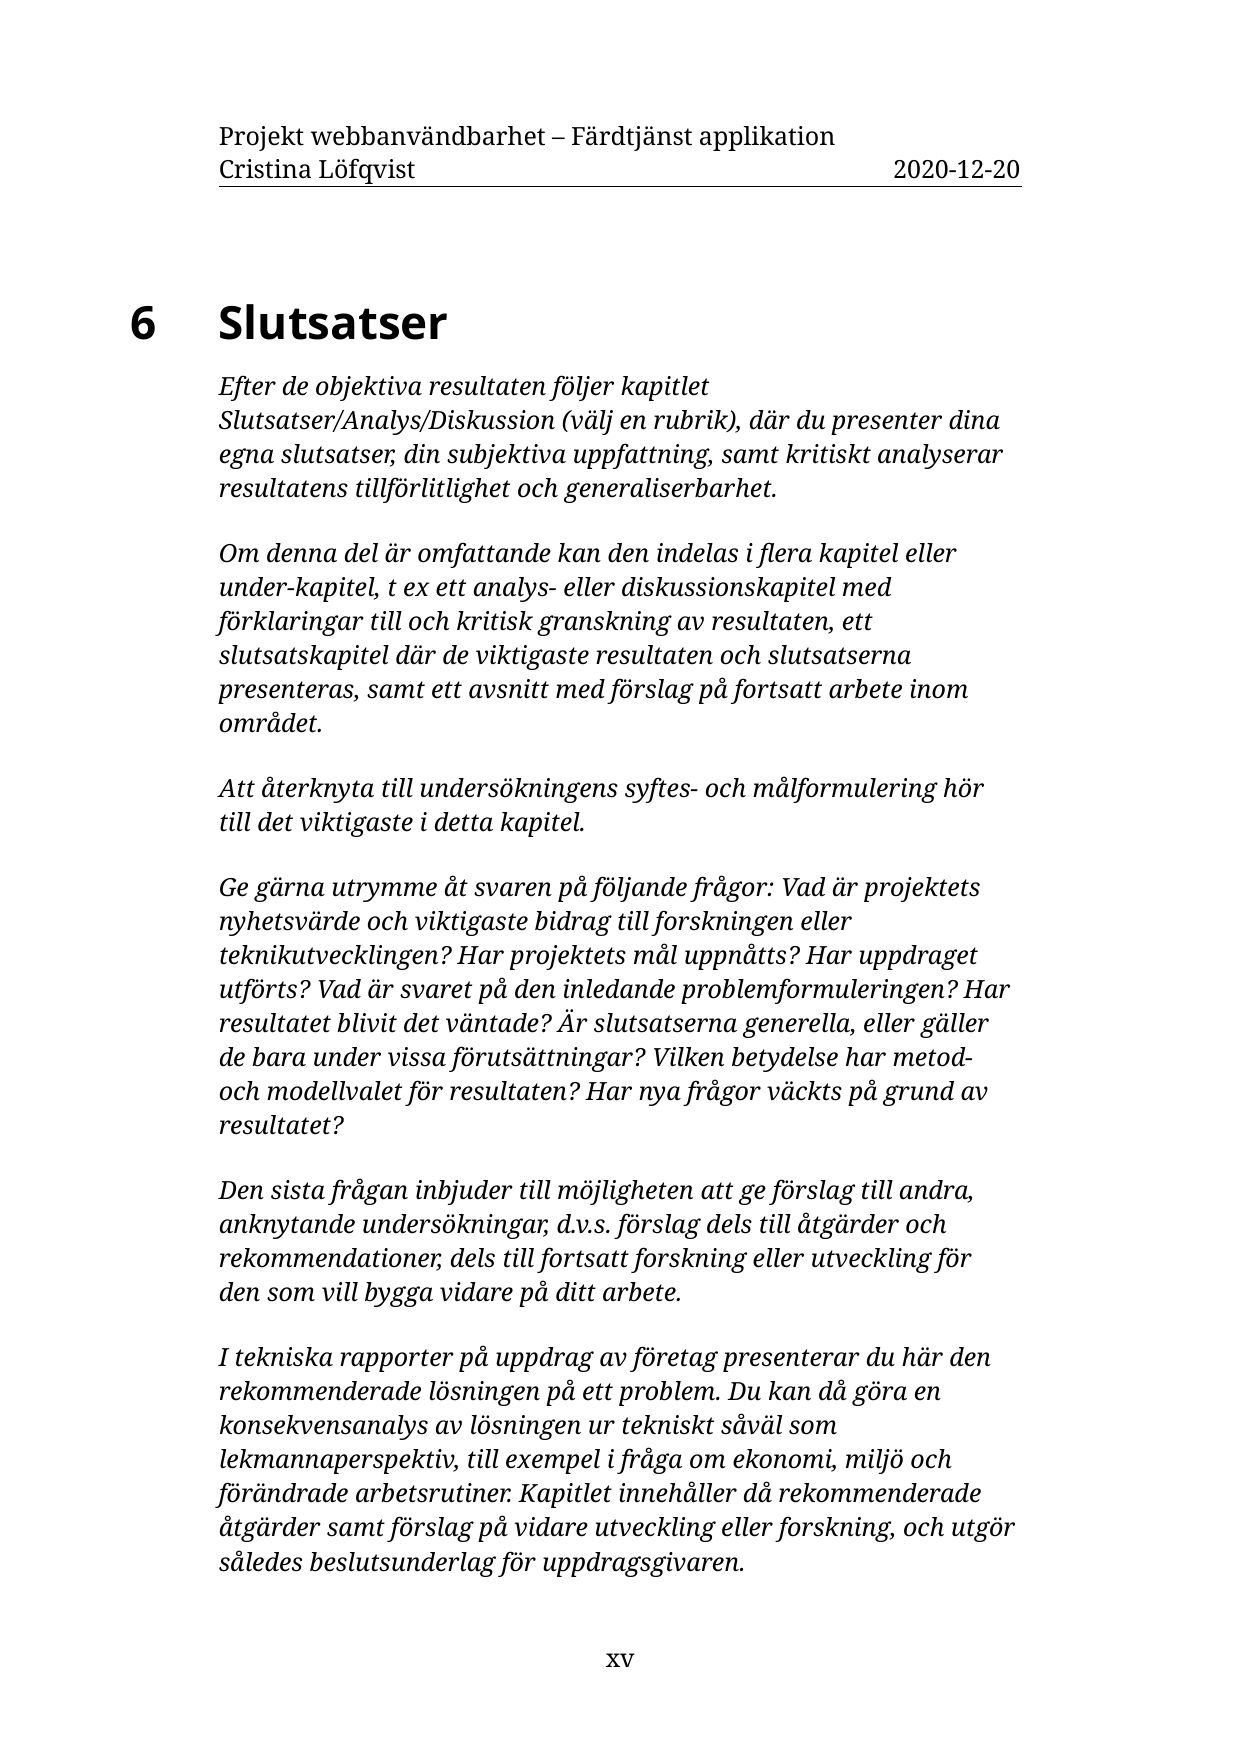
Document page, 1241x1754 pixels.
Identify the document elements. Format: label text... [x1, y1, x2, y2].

text Ge gärna utrymme åt svaren på följande frågor: Vad är projektets nyhetsvärde och viktigaste bidrag till forskningen eller teknikutvecklingen? Har projektets mål uppnåtts? Har uppdraget utförts? Vad är svaret på den inledande problemformuleringen? Har resultatet blivit det väntade? Är slutsatserna generella, eller gäller de bara under vissa förutsättningar? Vilken betydelse har metod- och modellvalet för resultaten? Har nya frågor väckts på grund av resultatet? [218, 869, 1022, 1142]
text Den sista frågan inbjuder till möjligheten att ge förslag till andra, anknytande undersökningar, d.v.s. förslag dels till åtgärder och rekommendationer, dels till fortsatt forskning eller utveckling för den som vill bygga vidare på ditt arbete. [218, 1173, 1022, 1309]
text Att återknyta till undersökningens syftes- och målformulering hör till det viktigaste i detta kapitel. [218, 771, 1022, 839]
text Om denna del är omfattande kan den indelas i flera kapitel eller under-kapitel, t ex ett analys- eller diskussionskapitel med förklaringar till och kritisk granskning av resultaten, ett slutsatskapitel där de viktigaste resultaten och slutsatserna presenteras, samt ett avsnitt med förslag på fortsatt arbete inom området. [218, 536, 1022, 740]
text Efter de objektiva resultaten följer kapitlet Slutsatser/Analys/Diskussion (välj en rubrik), där du presenter dina egna slutsatser, din subjektiva uppfattning, samt kritiskt analyserar resultatens tillförlitlighet och generaliserbarhet. [218, 369, 1022, 505]
text I tekniska rapporter på uppdrag av företag presenterar du här den rekommenderade lösningen på ett problem. Du kan då göra en konsekvensanalys av lösningen ur tekniskt såväl som lekmannaperspektiv, till exempel i fråga om ekonomi, miljö och förändrade arbetsrutiner. Kapitlet innehåller då rekommenderade åtgärder samt förslag på vidare utveckling eller forskning, och utgör således beslutsunderlag för uppdragsgivaren. [218, 1340, 1022, 1578]
subtitle Slutsatser [130, 291, 1022, 353]
